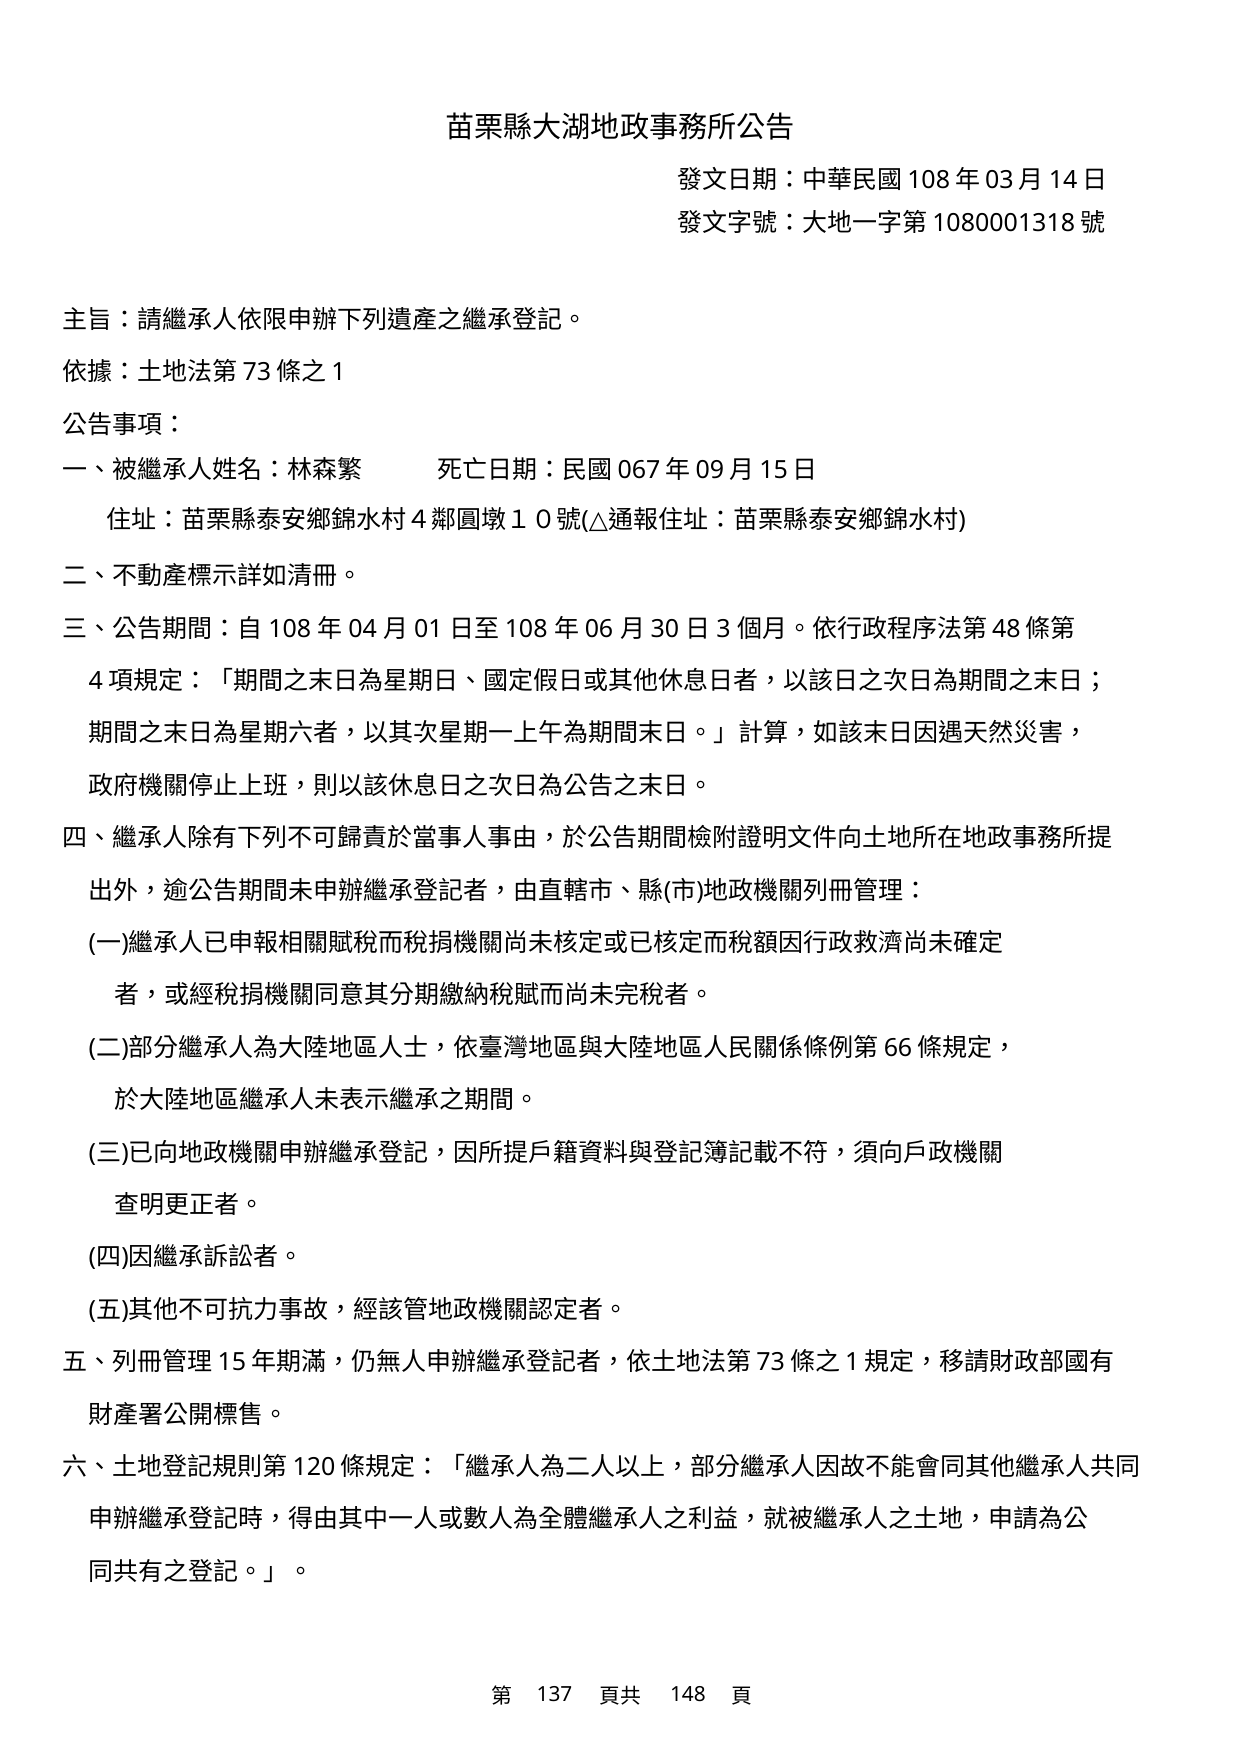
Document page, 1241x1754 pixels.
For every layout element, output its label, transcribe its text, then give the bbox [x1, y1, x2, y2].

text 主旨：請繼承人依限申辦下列遺產之繼承登記。 依據：土地法第73條之1 公告事項： [62, 283, 1177, 441]
text 二、不動產標示詳如清冊。 三、公告期間：自 108 年 04 月 01 日至 108 年 06 月 30 日 3 個月。依行政程序法第48條第 4項規定：「期間之末日為星期日、國定假日或其他休息日者，以該日之次日為期間之末日； 期間之末日為星期六者，以其次星期一上午為期間末日。」計算，如該末日因遇天然災害， 政府機關停止上班，則以該休息日之次日為公告之末日。 四、繼承人除有下列不可歸責於當事人事由，於公告期間檢附證明文件向土地所在地政事務所提 出外，逾公告期間未申辦繼承登記者，由直轄市、縣(市)地政機關列冊管理： (一)繼承人已申報相關賦稅而稅捐機關尚未核定或已核定而稅額因行政救濟尚未確定 者，或經稅捐機關同意其分期繳納稅賦而尚未完稅者。 (二)部分繼承人為大陸地區人士，依臺灣地區與大陸地區人民關係條例第66條規定， 於大陸地區繼承人未表示繼承之期間。 (三)已向地政機關申辦繼承登記，因所提戶籍資料與登記簿記載不符，須向戶政機關 查明更正者。 (四)因繼承訴訟者。 (五)其他不可抗力事故，經該管地政機關認定者。 五、列冊管理15年期滿，仍無人申辦繼承登記者，依土地法第73條之1規定，移請財政部國有 財產署公開標售。 六、土地登記規則第120條規定：「繼承人為二人以上，部分繼承人因故不能會同其他繼承人共同 申辦繼承登記時，得由其中一人或數人為全體繼承人之利益，就被繼承人之土地，申請為公 同共有之登記。」。 [62, 539, 1177, 1587]
text 頁 [721, 1679, 762, 1709]
text 住址：苗栗縣泰安鄉錦水村４鄰圓墩１０號(△通報住址：苗栗縣泰安鄉錦水村) [106, 500, 1177, 539]
text 苗栗縣大湖地政事務所公告 [62, 103, 1177, 146]
text 148 [654, 1679, 721, 1708]
text 頁共 [585, 1679, 654, 1709]
text 發文日期：中華民國108年03月14日 [677, 160, 1177, 196]
text 一、被繼承人姓名：林森繁 死亡日期：民國067年09月15日 [62, 450, 1177, 486]
text 發文字號：大地一字第1080001318號 [677, 202, 1177, 238]
text 137 [523, 1679, 585, 1708]
text 第 [481, 1679, 523, 1709]
